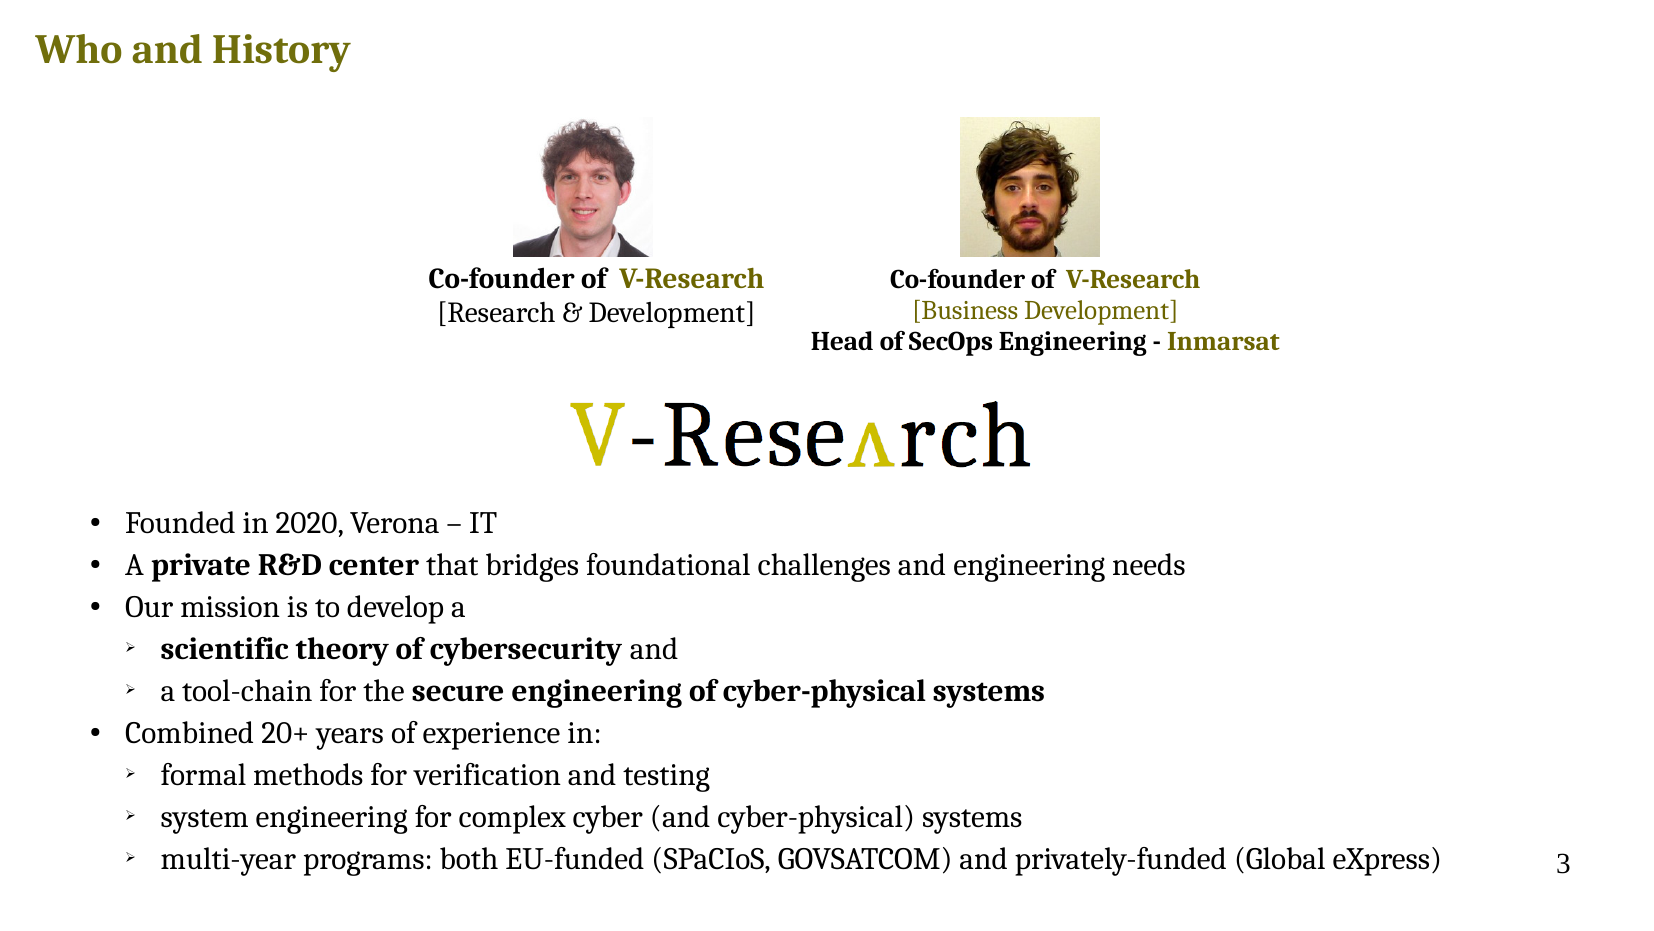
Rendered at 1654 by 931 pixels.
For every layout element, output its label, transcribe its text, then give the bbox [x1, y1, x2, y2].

picture [513, 117, 653, 254]
text_box Co-founder of V-Research [Research & Development] [413, 254, 792, 339]
text_box Founded in 2020, Verona – IT A private R&D center that bridges foundational challenges and engineering needs Our mission is to develop a scientific theory of cybersecurity and a tool-chain for the secure engineering of cyber-physical systems Combined 20+ years of experience in: formal methods for verification and testing system engineering for complex cyber (and cyber-physical) systems multi-year programs: both EU-funded (SPaCIoS, GOVSATCOM) and privately-funded (Global eXpress) [75, 498, 1531, 892]
picture [564, 396, 1036, 472]
text_box Who and History [20, 18, 1621, 83]
picture [960, 117, 1100, 256]
text_box Co-founder of V-Research [Business Development] Head of SecOps Engineering - Inmarsat [796, 256, 1306, 367]
